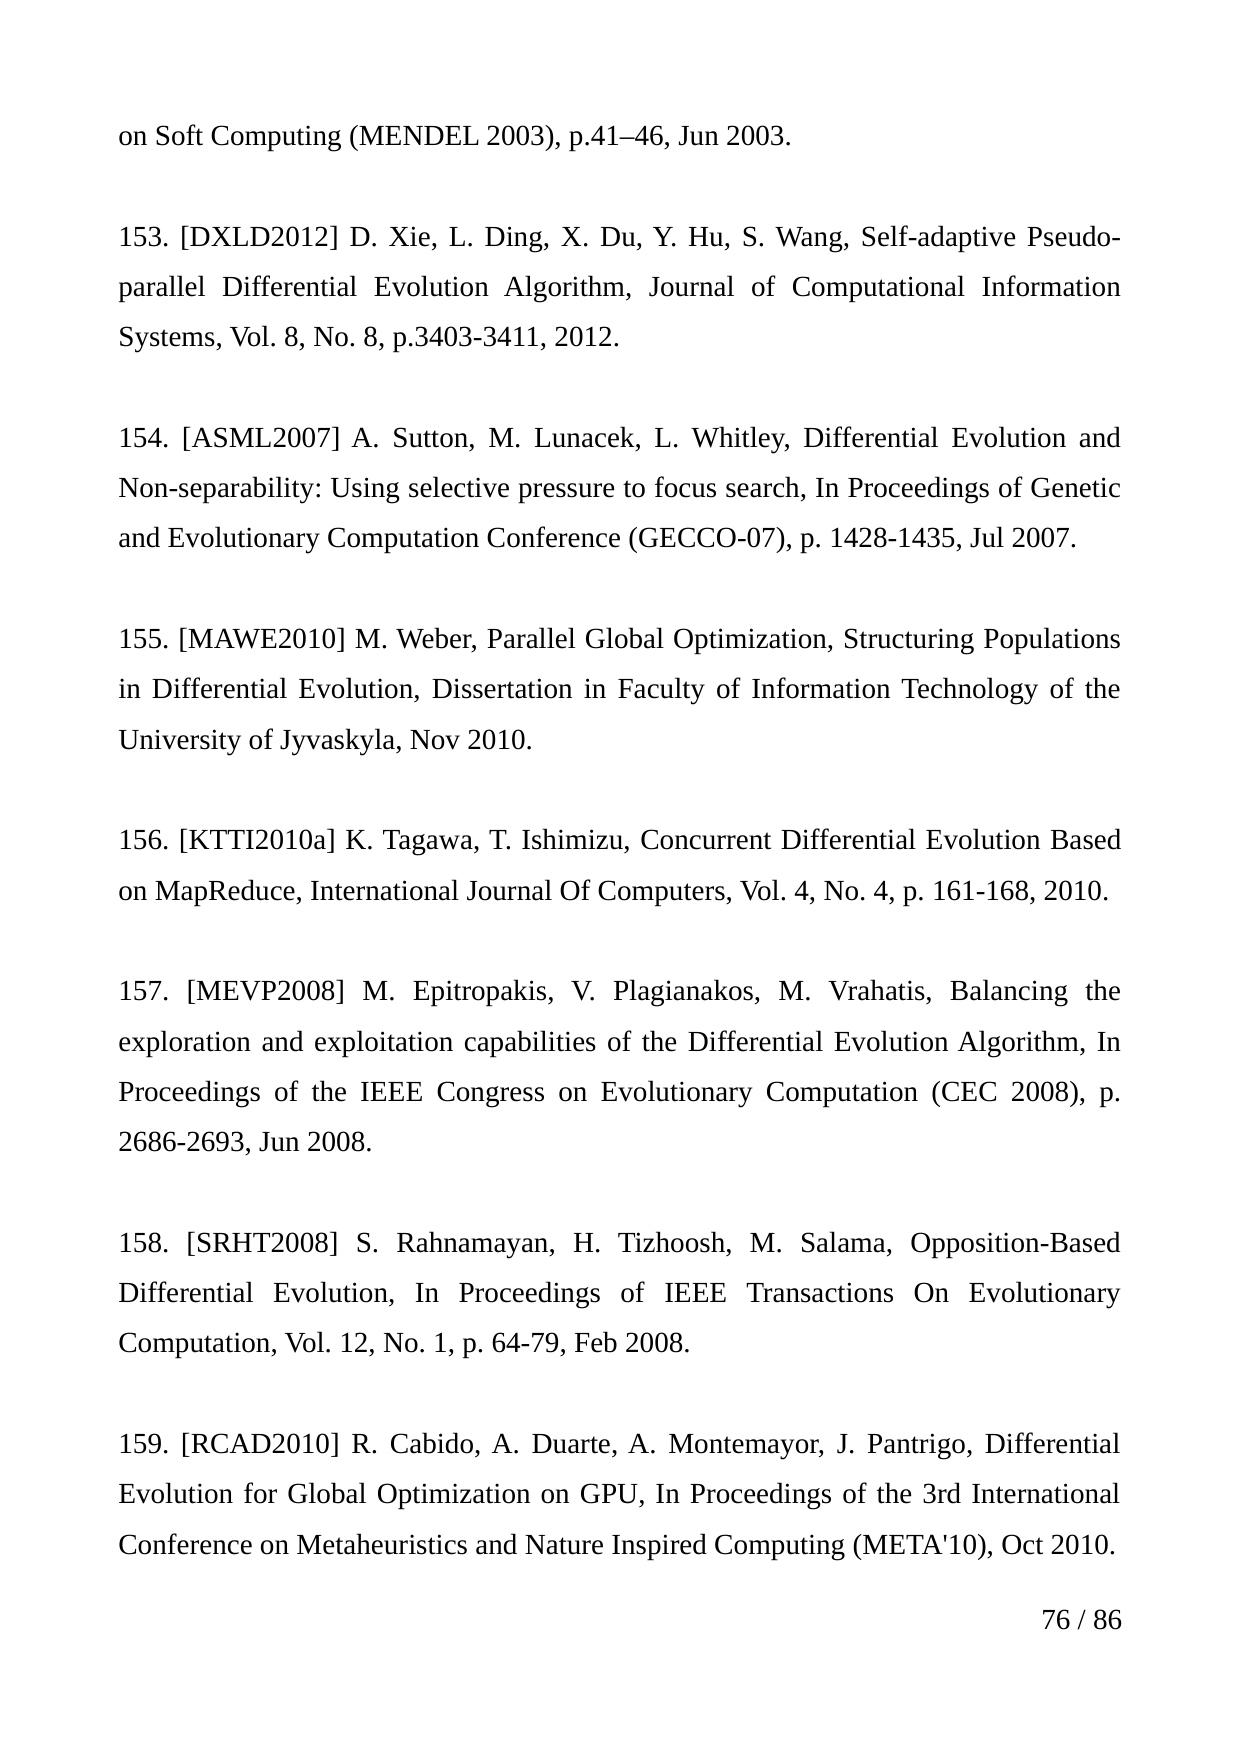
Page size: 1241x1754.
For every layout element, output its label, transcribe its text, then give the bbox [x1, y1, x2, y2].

text 155. [MAWE2010] M. Weber, Parallel Global Optimization, Structuring Populations in Differential Evolution, Dissertation in Faculty of Information Technology of the University of Jyvaskyla, Nov 2010. [118, 621, 1122, 755]
text 153. [DXLD2012] D. Xie, L. Ding, X. Du, Y. Hu, S. Wang, Self-adaptive Pseudo-parallel Differential Evolution Algorithm, Journal of Computational Information Systems, Vol. 8, No. 8, p.3403-3411, 2012. [118, 219, 1122, 353]
text 154. [ASML2007] A. Sutton, M. Lunacek, L. Whitley, Differential Evolution and Non-separability: Using selective pressure to focus search, In Proceedings of Genetic and Evolutionary Computation Conference (GECCO-07), p. 1428-1435, Jul 2007. [118, 420, 1122, 554]
text 157. [MEVP2008] M. Epitropakis, V. Plagianakos, M. Vrahatis, Balancing the exploration and exploitation capabilities of the Differential Evolution Algorithm, In Proceedings of the IEEE Congress on Evolutionary Computation (CEC 2008), p. 2686-2693, Jun 2008. [118, 973, 1122, 1158]
text 159. [RCAD2010] R. Cabido, A. Duarte, A. Montemayor, J. Pantrigo, Differential Evolution for Global Optimization on GPU, In Proceedings of the 3rd International Conference on Metaheuristics and Nature Inspired Computing (META'10), Oct 2010. [118, 1426, 1122, 1560]
text 158. [SRHT2008] S. Rahnamayan, H. Tizhoosh, M. Salama, Opposition-Based Differential Evolution, In Proceedings of IEEE Transactions On Evolutionary Computation, Vol. 12, No. 1, p. 64-79, Feb 2008. [118, 1225, 1122, 1359]
text 156. [KTTI2010a] K. Tagawa, T. Ishimizu, Concurrent Differential Evolution Based on MapReduce, International Journal Of Computers, Vol. 4, No. 4, p. 161-168, 2010. [118, 822, 1122, 906]
text on Soft Computing (MENDEL 2003), p.41–46, Jun 2003. [118, 118, 1122, 152]
